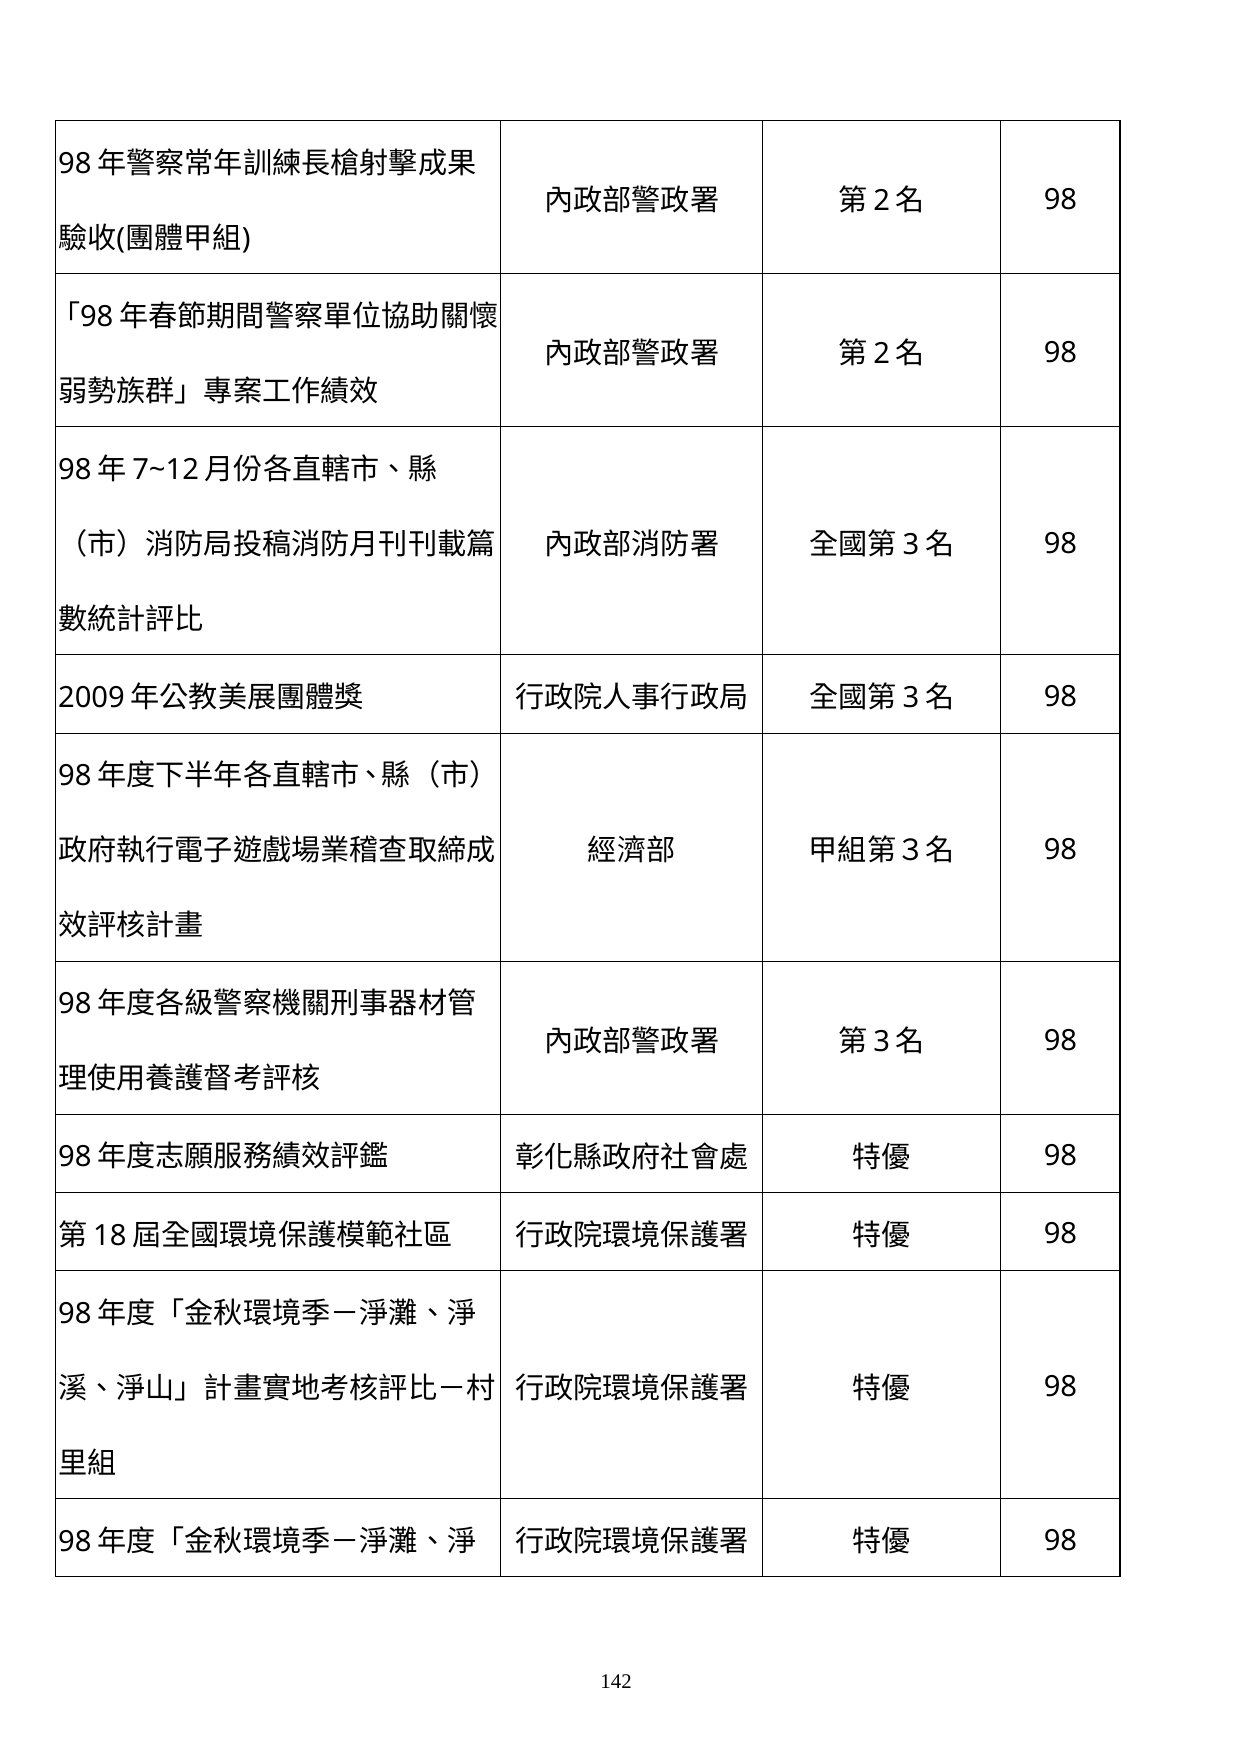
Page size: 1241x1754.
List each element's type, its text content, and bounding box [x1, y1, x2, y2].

table_cell 98 [1001, 121, 1119, 273]
table_cell 特優 [763, 1115, 1000, 1192]
table_cell 98 [1001, 1193, 1119, 1270]
table_cell 98 [1001, 655, 1119, 732]
table_cell 特優 [763, 1499, 1000, 1576]
table_cell 98年度「金秋環境季－淨灘、淨溪、淨山」計畫實地考核評比－村里組 [56, 1271, 500, 1498]
table_cell 第3名 [763, 962, 1000, 1114]
table_cell 彰化縣政府社會處 [501, 1115, 762, 1192]
table_cell 98年度志願服務績效評鑑 [56, 1115, 500, 1192]
table_cell 98年度各級警察機關刑事器材管理使用養護督考評核 [56, 962, 500, 1114]
table_cell 「98年春節期間警察單位協助關懷弱勢族群」專案工作績效 [56, 274, 500, 426]
table_cell 特優 [763, 1271, 1000, 1498]
table_cell 98年度下半年各直轄市、縣（市）政府執行電子遊戲場業稽查取締成效評核計畫 [56, 734, 500, 961]
table_cell 甲組第３名 [763, 734, 1000, 961]
table_cell 經濟部 [501, 734, 762, 961]
table_cell 98 [1001, 1115, 1119, 1192]
table_cell 98 [1001, 962, 1119, 1114]
table_cell 98年度「金秋環境季－淨灘、淨 [56, 1499, 500, 1576]
table_cell 第2名 [763, 274, 1000, 426]
table_cell 98年7~12月份各直轄市、縣（市）消防局投稿消防月刊刊載篇數統計評比 [56, 427, 500, 654]
table_cell 第18屆全國環境保護模範社區 [56, 1193, 500, 1270]
table_cell 內政部消防署 [501, 427, 762, 654]
table_cell 全國第3名 [763, 655, 1000, 732]
table_cell 98 [1001, 1271, 1119, 1498]
table_cell 行政院環境保護署 [501, 1271, 762, 1498]
table_cell 2009年公教美展團體獎 [56, 655, 500, 732]
table_cell 98 [1001, 734, 1119, 961]
table_cell 行政院環境保護署 [501, 1193, 762, 1270]
table_cell 98 [1001, 1499, 1119, 1576]
table_cell 內政部警政署 [501, 121, 762, 273]
table_cell 全國第3名 [763, 427, 1000, 654]
table_cell 特優 [763, 1193, 1000, 1270]
table_cell 第2名 [763, 121, 1000, 273]
table_cell 98 [1001, 274, 1119, 426]
table_cell 內政部警政署 [501, 274, 762, 426]
table_cell 內政部警政署 [501, 962, 762, 1114]
table_cell 行政院環境保護署 [501, 1499, 762, 1576]
table_cell 行政院人事行政局 [501, 655, 762, 732]
table_cell 98年警察常年訓練長槍射擊成果驗收(團體甲組) [56, 121, 500, 273]
table_cell 98 [1001, 427, 1119, 654]
